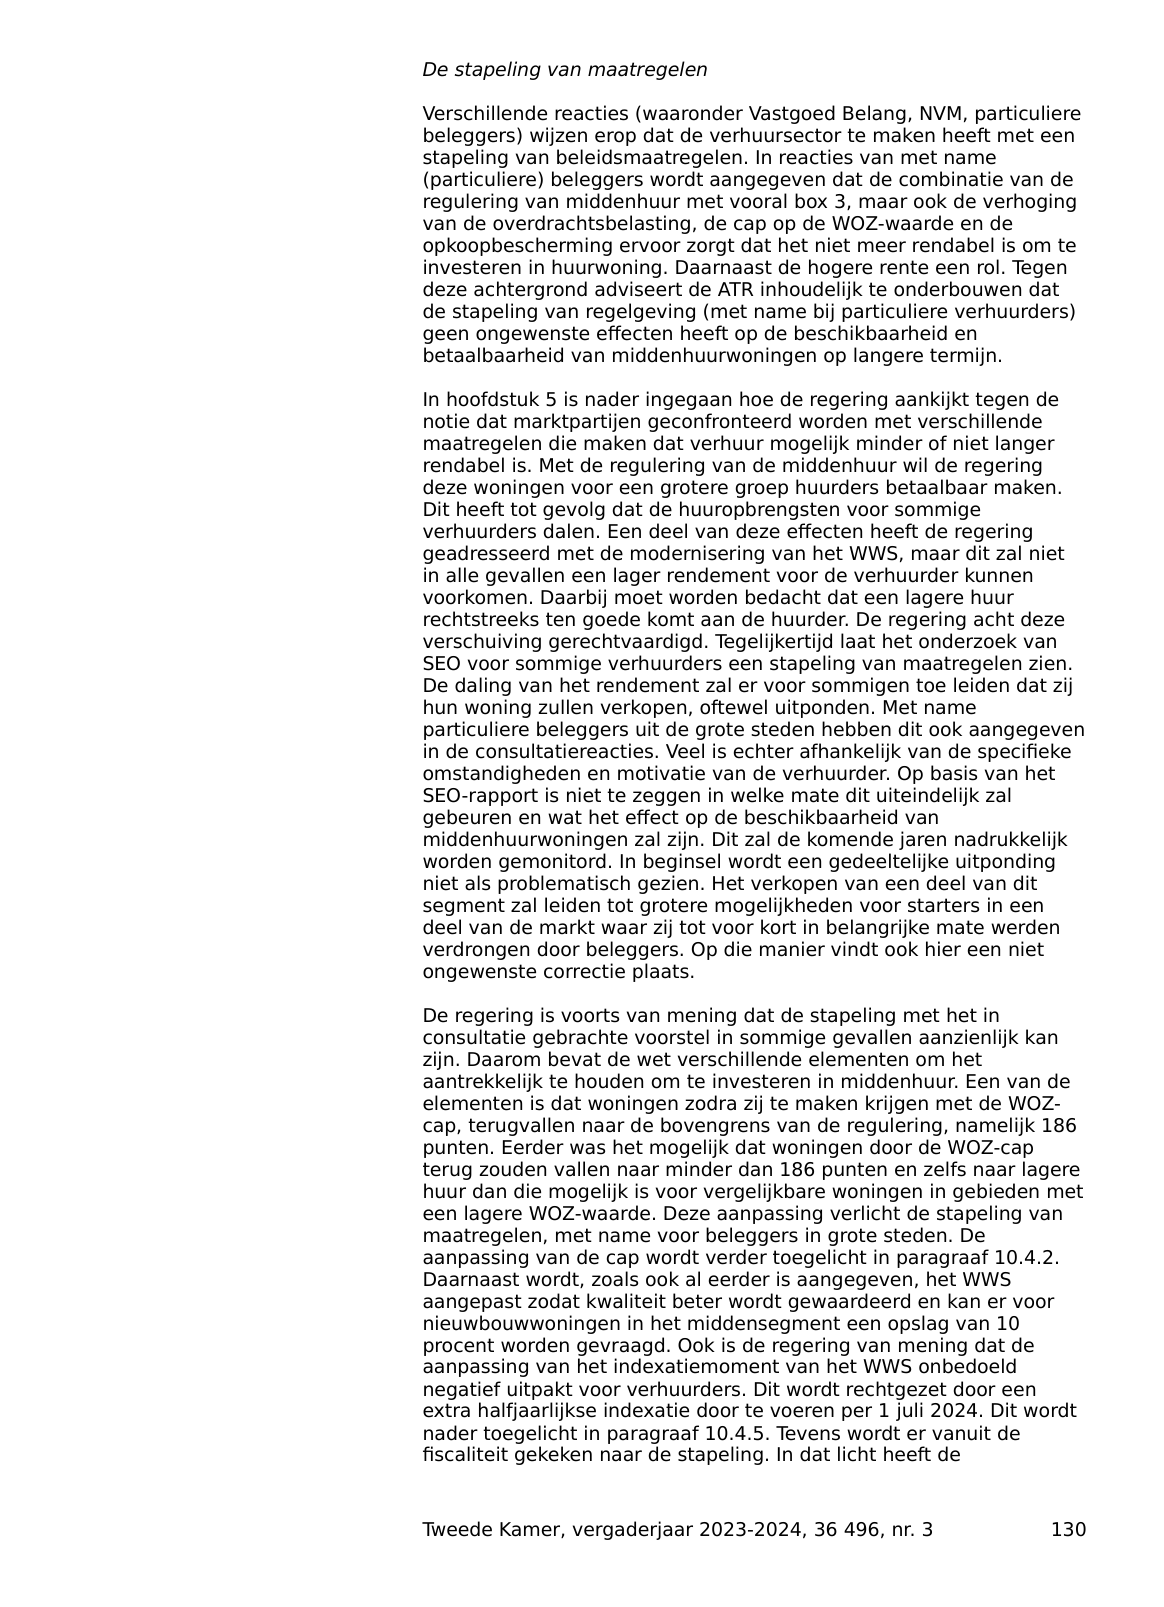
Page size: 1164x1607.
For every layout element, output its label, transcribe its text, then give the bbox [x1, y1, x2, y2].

text De regering is voorts van mening dat de stapeling met het in consultatie gebrachte voorstel in sommige gevallen aanzienlijk kan zijn. Daarom bevat de wet verschillende elementen om het aantrekkelijk te houden om te investeren in middenhuur. Een van de elementen is dat woningen zodra zij te maken krijgen met de WOZ-cap, terugvallen naar de bovengrens van de regulering, namelijk 186 punten. Eerder was het mogelijk dat woningen door de WOZ-cap terug zouden vallen naar minder dan 186 punten en zelfs naar lagere huur dan die mogelijk is voor vergelijkbare woningen in gebieden met een lagere WOZ-waarde. Deze aanpassing verlicht de stapeling van maatregelen, met name voor beleggers in grote steden. De aanpassing van de cap wordt verder toegelicht in paragraaf 10.4.2. Daarnaast wordt, zoals ook al eerder is aangegeven, het WWS aangepast zodat kwaliteit beter wordt gewaardeerd en kan er voor nieuwbouwwoningen in het middensegment een opslag van 10 procent worden gevraagd. Ook is de regering van mening dat de aanpassing van het indexatiemoment van het WWS onbedoeld negatief uitpakt voor verhuurders. Dit wordt rechtgezet door een extra halfjaarlijkse indexatie door te voeren per 1 juli 2024. Dit wordt nader toegelicht in paragraaf 10.4.5. Tevens wordt er vanuit de fiscaliteit gekeken naar de stapeling. In dat licht heeft de [422, 1005, 1087, 1466]
subtitle De stapeling van maatregelen [422, 59, 1087, 81]
text Verschillende reacties (waaronder Vastgoed Belang, NVM, particuliere beleggers) wijzen erop dat de verhuursector te maken heeft met een stapeling van beleidsmaatregelen. In reacties van met name (particuliere) beleggers wordt aangegeven dat de combinatie van de regulering van middenhuur met vooral box 3, maar ook de verhoging van de overdrachtsbelasting, de cap op de WOZ-waarde en de opkoopbescherming ervoor zorgt dat het niet meer rendabel is om te investeren in huurwoning. Daarnaast de hogere rente een rol. Tegen deze achtergrond adviseert de ATR inhoudelijk te onderbouwen dat de stapeling van regelgeving (met name bij particuliere verhuurders) geen ongewenste effecten heeft op de beschikbaarheid en betaalbaarheid van middenhuurwoningen op langere termijn. [422, 103, 1087, 367]
text In hoofdstuk 5 is nader ingegaan hoe de regering aankijkt tegen de notie dat marktpartijen geconfronteerd worden met verschillende maatregelen die maken dat verhuur mogelijk minder of niet langer rendabel is. Met de regulering van de middenhuur wil de regering deze woningen voor een grotere groep huurders betaalbaar maken. Dit heeft tot gevolg dat de huuropbrengsten voor sommige verhuurders dalen. Een deel van deze effecten heeft de regering geadresseerd met de modernisering van het WWS, maar dit zal niet in alle gevallen een lager rendement voor de verhuurder kunnen voorkomen. Daarbij moet worden bedacht dat een lagere huur rechtstreeks ten goede komt aan de huurder. De regering acht deze verschuiving gerechtvaardigd. Tegelijkertijd laat het onderzoek van SEO voor sommige verhuurders een stapeling van maatregelen zien. De daling van het rendement zal er voor sommigen toe leiden dat zij hun woning zullen verkopen, oftewel uitponden. Met name particuliere beleggers uit de grote steden hebben dit ook aangegeven in de consultatiereacties. Veel is echter afhankelijk van de specifieke omstandigheden en motivatie van de verhuurder. Op basis van het SEO-rapport is niet te zeggen in welke mate dit uiteindelijk zal gebeuren en wat het effect op de beschikbaarheid van middenhuurwoningen zal zijn. Dit zal de komende jaren nadrukkelijk worden gemonitord. In beginsel wordt een gedeeltelijke uitponding niet als problematisch gezien. Het verkopen van een deel van dit segment zal leiden tot grotere mogelijkheden voor starters in een deel van de markt waar zij tot voor kort in belangrijke mate werden verdrongen door beleggers. Op die manier vindt ook hier een niet ongewenste correctie plaats. [422, 389, 1087, 983]
